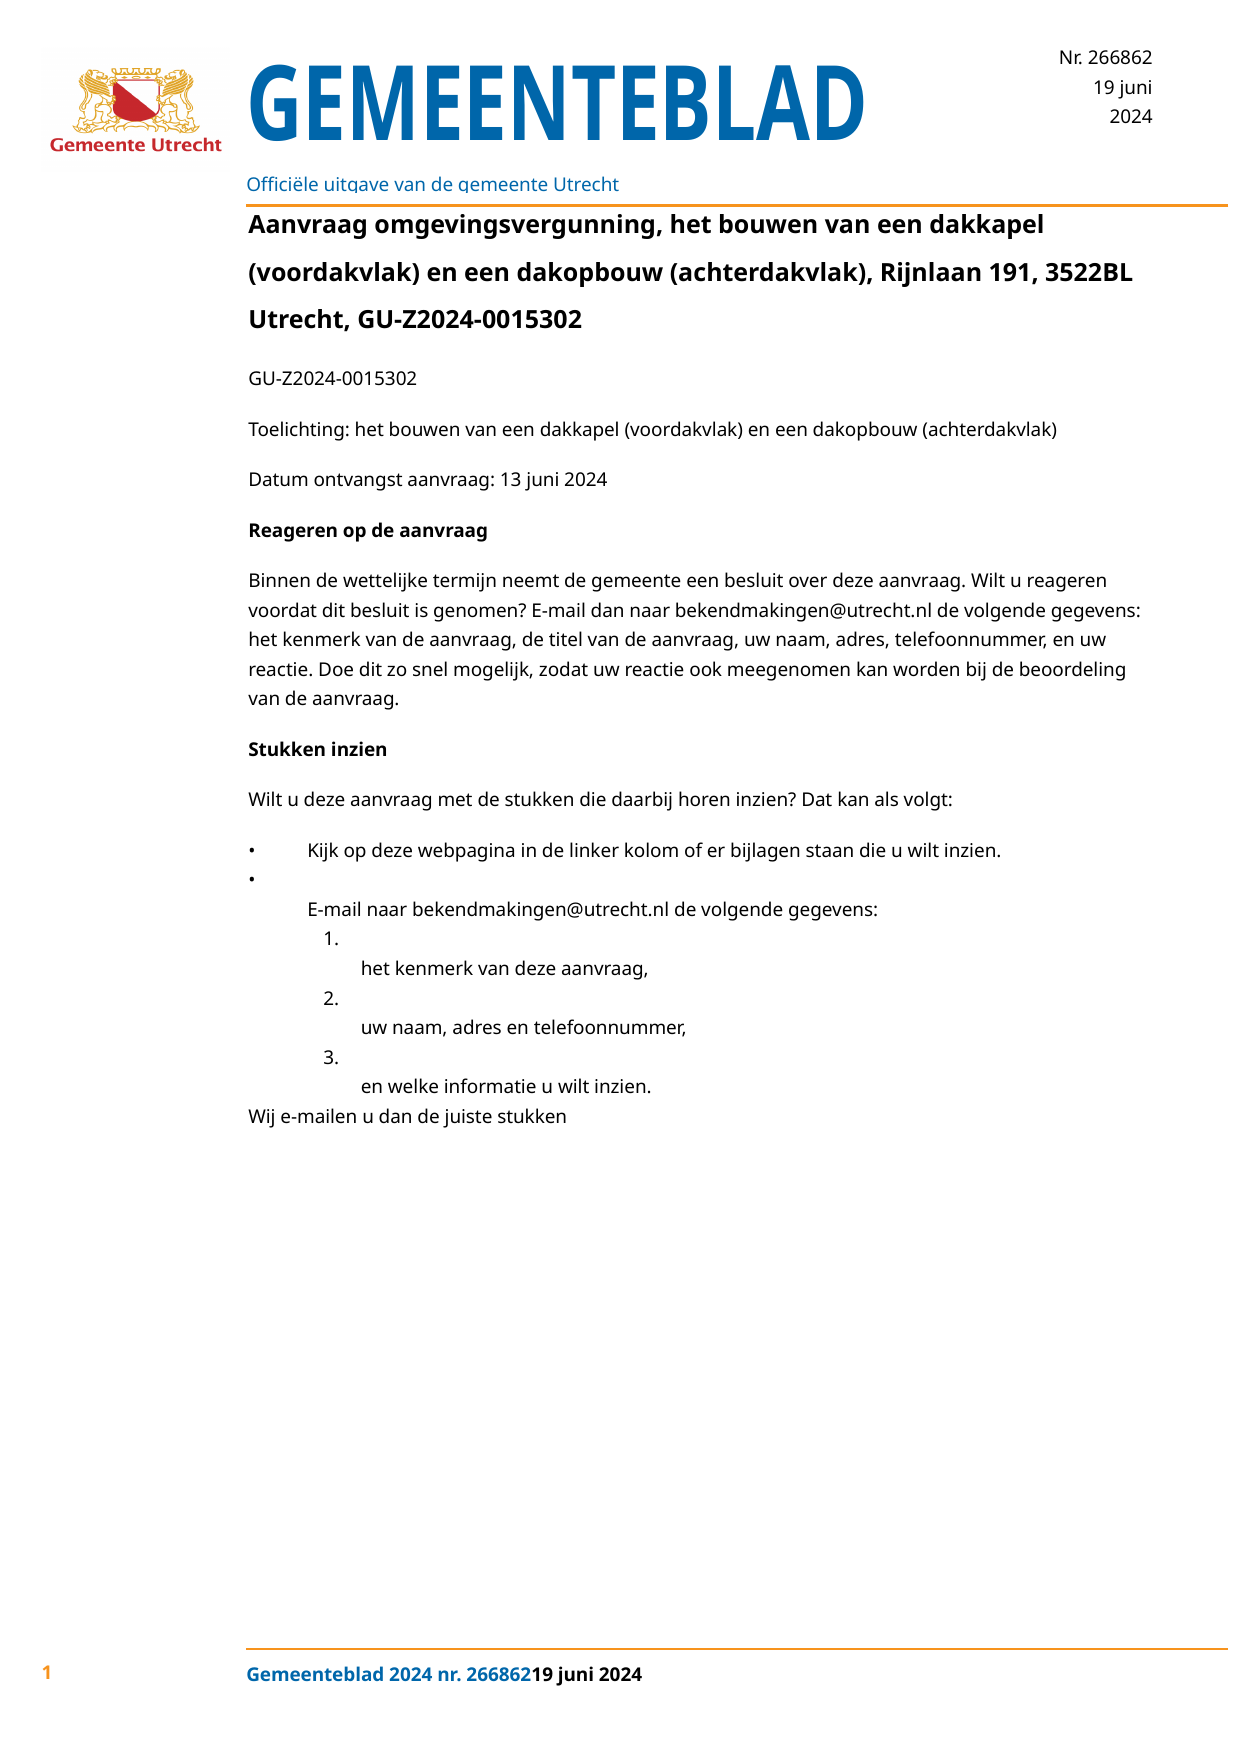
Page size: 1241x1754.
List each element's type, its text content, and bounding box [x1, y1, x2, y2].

text Binnen de wettelijke termijn neemt de gemeente een besluit over deze aanvraag. Wilt u reageren voordat dit besluit is genomen? E-mail dan naar bekendmakingen@utrecht.nl de volgende gegevens: het kenmerk van de aanvraag, de titel van de aanvraag, uw naam, adres, telefoonnummer, en uw reactie. Doe dit zo snel mogelijk, zodat uw reactie ook meegenomen kan worden bij de beoordeling van de aanvraag. [248, 567, 1152, 711]
picture [41, 47, 231, 172]
list E-mail naar bekendmakingen@utrecht.nl de volgende gegevens: [248, 896, 1152, 922]
text Stukken inzien [248, 736, 1152, 762]
text Wilt u deze aanvraag met de stukken die daarbij horen inzien? Dat kan als volgt: [248, 786, 1152, 812]
text Reageren op de aanvraag [248, 517, 1152, 542]
text Datum ontvangst aanvraag: 13 juni 2024 [248, 466, 1152, 492]
list Kijk op deze webpagina in de linker kolom of er bijlagen staan die u wilt inzien. [248, 837, 1152, 862]
list het kenmerk van deze aanvraag, [323, 955, 1152, 981]
text Aanvraag omgevingsvergunning, het bouwen van een dakkapel (voordakvlak) en een dakopbouw (achterdakvlak), Rijnlaan 191, 3522BL Utrecht, GU-Z2024-0015302 [248, 207, 1152, 336]
text GU-Z2024-0015302 [248, 366, 1152, 391]
list uw naam, adres en telefoonnummer, [323, 1014, 1152, 1040]
list en welke informatie u wilt inzien. [323, 1073, 1152, 1099]
text Wij e-mailen u dan de juiste stukken [248, 1103, 1152, 1129]
text Toelichting: het bouwen van een dakkapel (voordakvlak) en een dakopbouw (achterdakvlak) [248, 416, 1152, 442]
